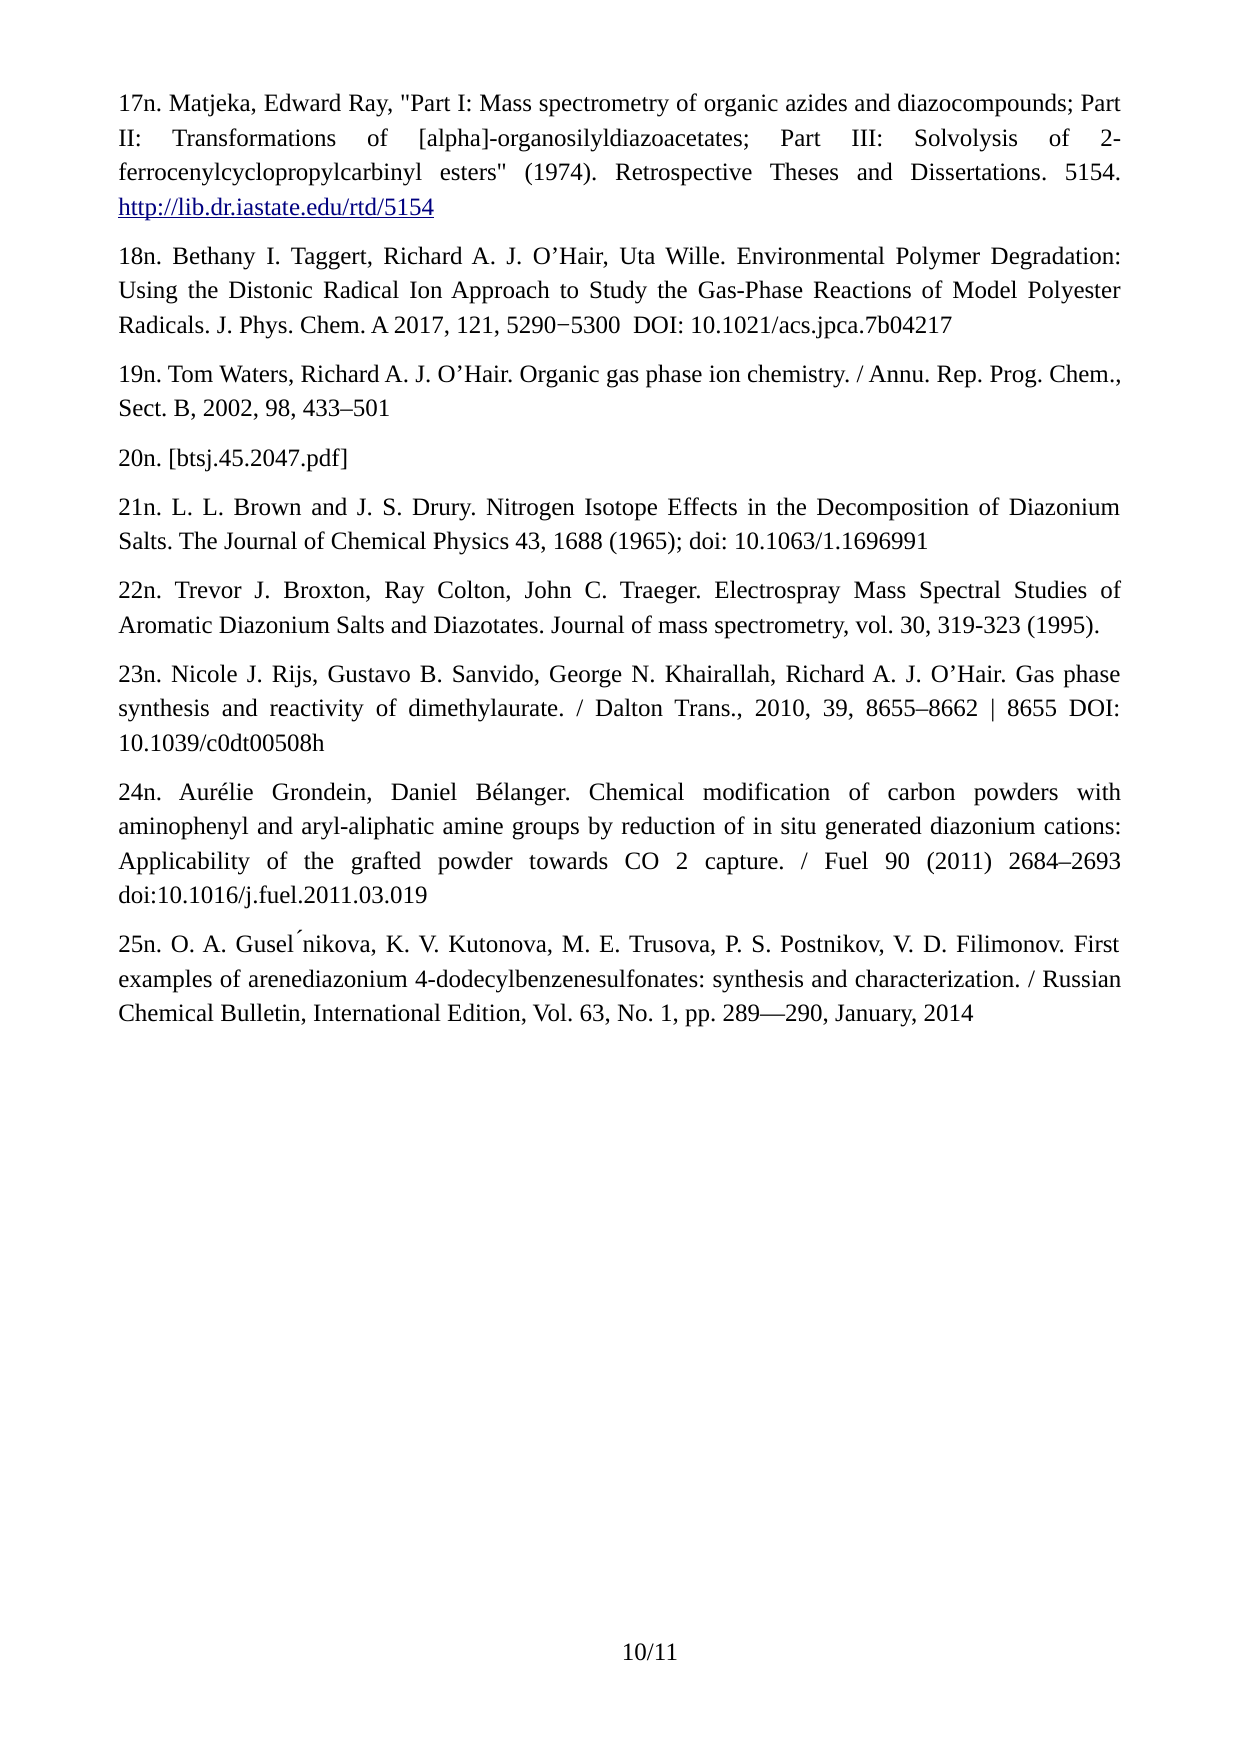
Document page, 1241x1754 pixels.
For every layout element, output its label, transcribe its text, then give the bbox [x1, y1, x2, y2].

text 18n. Bethany I. Taggert, Richard A. J. O’Hair, Uta Wille. Environmental Polymer Degradation: Using the Distonic Radical Ion Approach to Study the Gas-Phase Reactions of Model Polyester Radicals. J. Phys. Chem. A 2017, 121, 5290−5300 DOI: 10.1021/acs.jpca.7b04217 [118, 241, 1122, 339]
text 20n. [btsj.45.2047.pdf] [118, 443, 1122, 471]
text 22n. Trevor J. Broxton, Ray Colton, John C. Traeger. Electrospray Mass Spectral Studies of Aromatic Diazonium Salts and Diazotates. Journal of mass spectrometry, vol. 30, 319-323 (1995). [118, 575, 1122, 638]
text 19n. Tom Waters, Richard A. J. O’Hair. Organic gas phase ion chemistry. / Annu. Rep. Prog. Chem., Sect. B, 2002, 98, 433–501 [118, 359, 1122, 422]
text 24n. Aurélie Grondein, Daniel Bélanger. Chemical modification of carbon powders with aminophenyl and aryl-aliphatic amine groups by reduction of in situ generated diazonium cations: Applicability of the grafted powder towards CO 2 capture. / Fuel 90 (2011) 2684–2693 doi:10.1016/j.fuel.2011.03.019 [118, 777, 1122, 909]
text 25n. O. A. Gusel ́nikova, K. V. Kutonova, M. E. Trusova, P. S. Postnikov, V. D. Filimonov. First examples of arenediazonium 4-dodecylbenzenesulfonates: synthesis and characterization. / Russian Chemical Bulletin, International Edition, Vol. 63, No. 1, pp. 289—290, January, 2014 [118, 929, 1122, 1027]
text 17n. Matjeka, Edward Ray, "Part I: Mass spectrometry of organic azides and diazocompounds; Part II: Transformations of [alpha]-organosilyldiazoacetates; Part III: Solvolysis of 2-ferrocenylcyclopropylcarbinyl esters" (1974). Retrospective Theses and Dissertations. 5154. http://lib.dr.iastate.edu/rtd/5154 [118, 88, 1122, 221]
text 23n. Nicole J. Rijs, Gustavo B. Sanvido, George N. Khairallah, Richard A. J. O’Hair. Gas phase synthesis and reactivity of dimethylaurate. / Dalton Trans., 2010, 39, 8655–8662 | 8655 DOI: 10.1039/c0dt00508h [118, 659, 1122, 756]
text 21n. L. L. Brown and J. S. Drury. Nitrogen Isotope Effects in the Decomposition of Diazonium Salts. The Journal of Chemical Physics 43, 1688 (1965); doi: 10.1063/1.1696991 [118, 492, 1122, 555]
